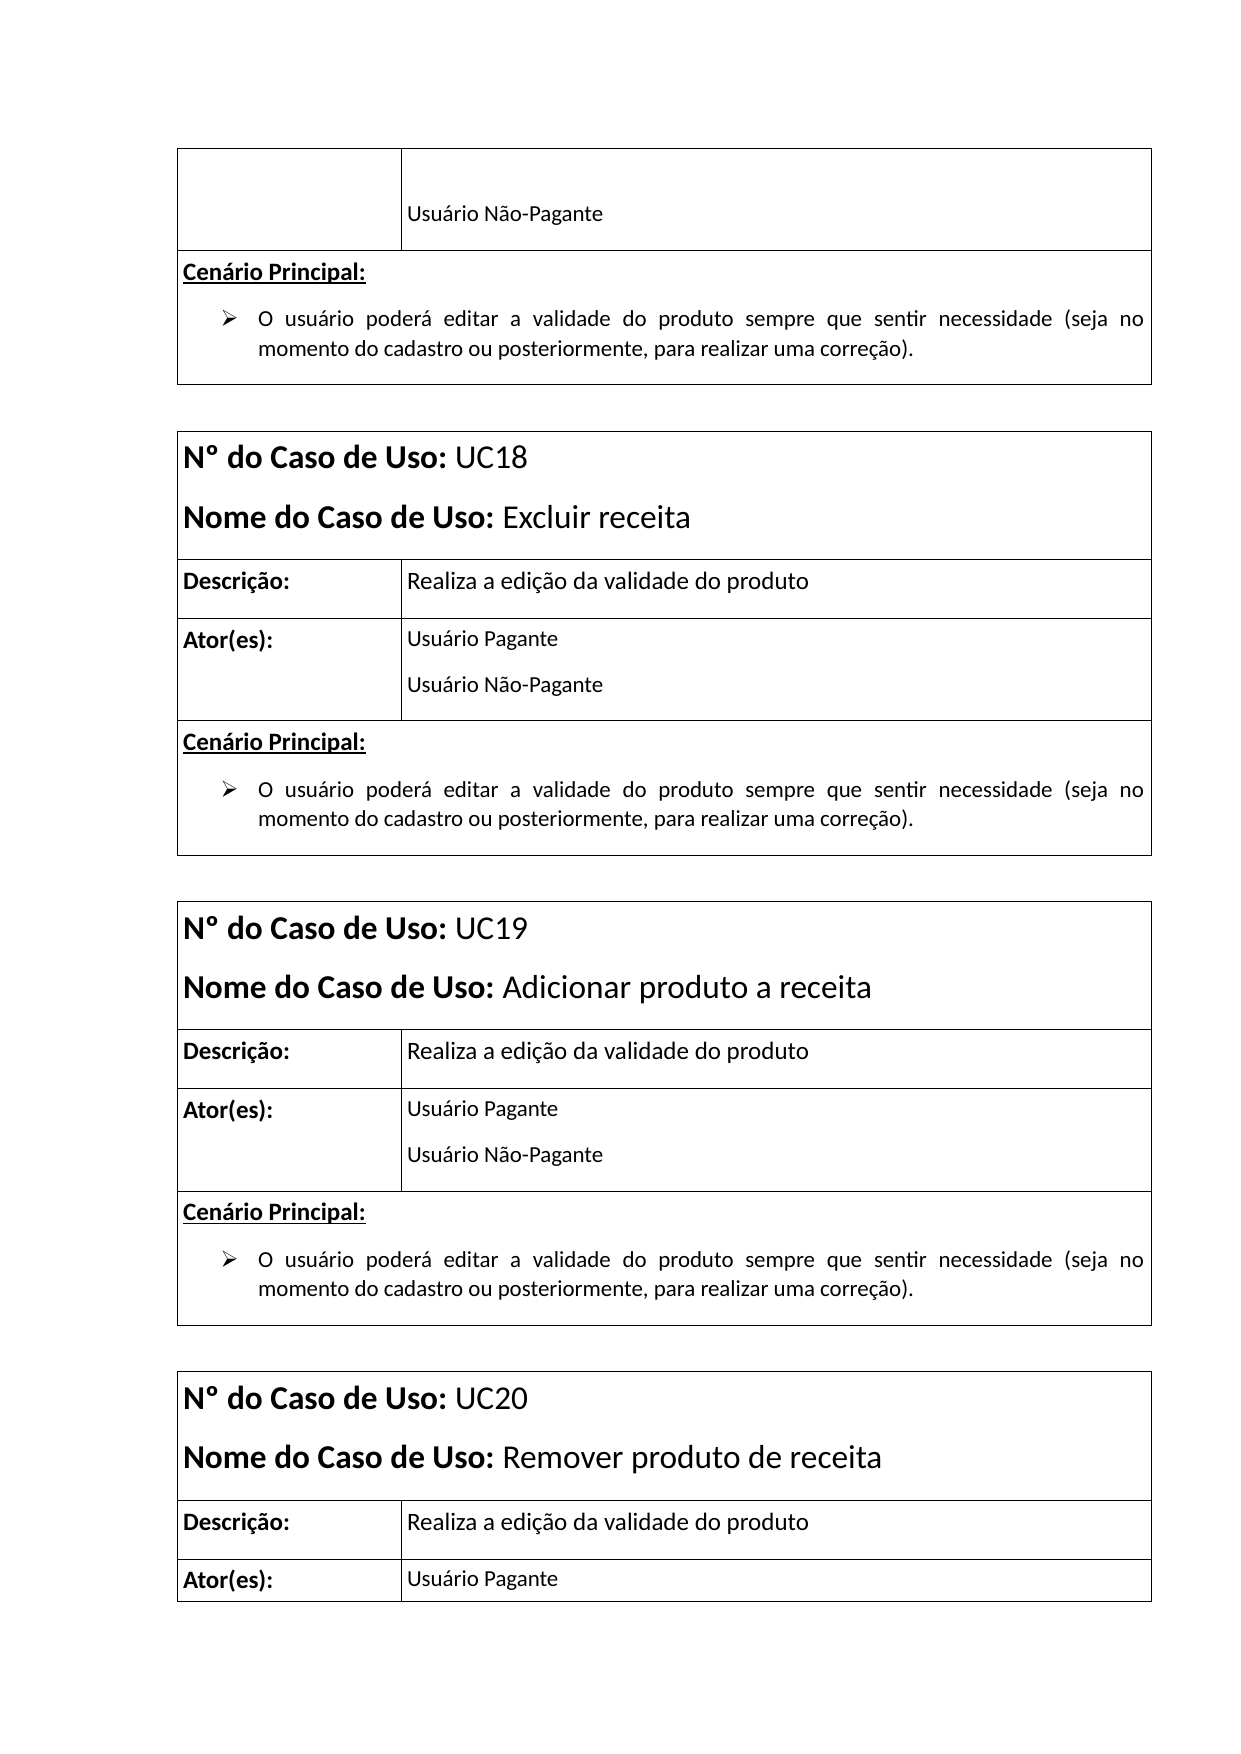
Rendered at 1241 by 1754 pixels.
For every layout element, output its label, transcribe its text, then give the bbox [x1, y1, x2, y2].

table_cell Cenário Principal: O usuário poderá editar a validade do produto sempre que sentir necessidade (seja no momento do cadastro ou posteriormente, para realizar uma correção). [178, 721, 1151, 855]
table_cell Realiza a edição da validade do produto [402, 560, 1151, 618]
table_cell Descrição: [178, 560, 401, 618]
table_cell [178, 149, 401, 250]
table_cell Descrição: [178, 1030, 401, 1088]
table_cell Cenário Principal: O usuário poderá editar a validade do produto sempre que sentir necessidade (seja no momento do cadastro ou posteriormente, para realizar uma correção). [178, 251, 1151, 384]
table_cell Usuário Pagante [402, 1560, 1151, 1601]
table_cell Ator(es): [178, 619, 401, 720]
table_cell Usuário Não-Pagante [402, 149, 1151, 250]
table_cell Cenário Principal: O usuário poderá editar a validade do produto sempre que sentir necessidade (seja no momento do cadastro ou posteriormente, para realizar uma correção). [178, 1192, 1151, 1325]
table_cell Realiza a edição da validade do produto [402, 1030, 1151, 1088]
table_cell Ator(es): [178, 1089, 401, 1191]
table_cell Ator(es): [178, 1560, 401, 1601]
table_header Nº do Caso de Uso: UC18 Nome do Caso de Uso: Excluir receita [178, 432, 1151, 559]
table_cell Usuário Pagante Usuário Não-Pagante [402, 1089, 1151, 1191]
table_header Nº do Caso de Uso: UC20 Nome do Caso de Uso: Remover produto de receita [178, 1372, 1151, 1500]
table_cell Realiza a edição da validade do produto [402, 1501, 1151, 1558]
table_cell Descrição: [178, 1501, 401, 1558]
table_cell Usuário Pagante Usuário Não-Pagante [402, 619, 1151, 720]
table_header Nº do Caso de Uso: UC19 Nome do Caso de Uso: Adicionar produto a receita [178, 902, 1151, 1029]
